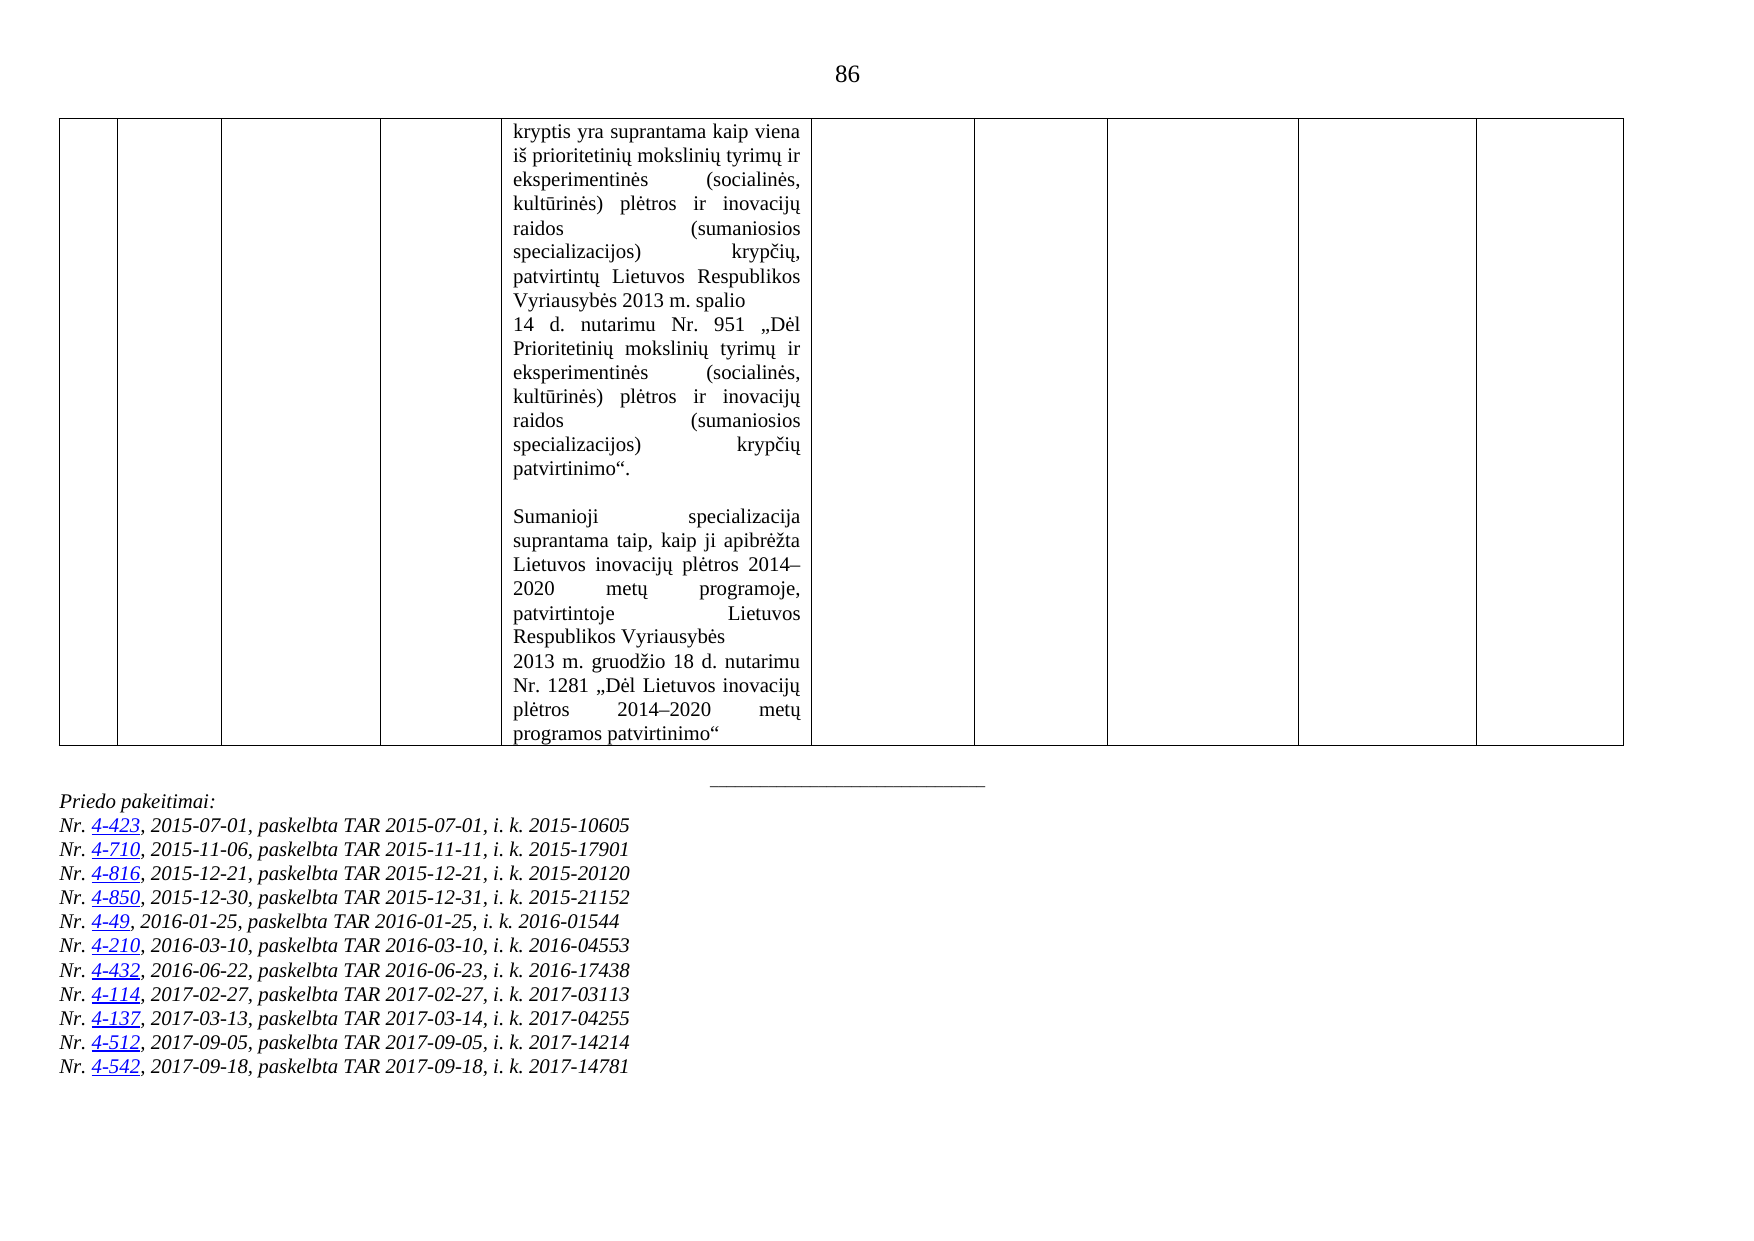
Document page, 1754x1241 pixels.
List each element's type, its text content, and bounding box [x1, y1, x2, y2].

text Nr. 4-210, 2016-03-10, paskelbta TAR 2016-03-10, i. k. 2016-04553 [59, 933, 1636, 957]
table_cell [1477, 119, 1623, 745]
table_cell [1108, 119, 1298, 745]
table_cell kryptis yra suprantama kaip viena iš prioritetinių mokslinių tyrimų ir eksperimentinės (socialinės, kultūrinės) plėtros ir inovacijų raidos (sumaniosios specializacijos) krypčių, patvirtintų Lietuvos Respublikos Vyriausybės 2013 m. spalio 14 d. nutarimu Nr. 951 „Dėl Prioritetinių mokslinių tyrimų ir eksperimentinės (socialinės, kultūrinės) plėtros ir inovacijų raidos (sumaniosios specializacijos) krypčių patvirtinimo“. Sumanioji specializacija suprantama taip, kaip ji apibrėžta Lietuvos inovacijų plėtros 2014–2020 metų programoje, patvirtintoje Lietuvos Respublikos Vyriausybės 2013 m. gruodžio 18 d. nutarimu Nr. 1281 „Dėl Lietuvos inovacijų plėtros 2014–2020 metų programos patvirtinimo“ [502, 119, 811, 745]
table_cell [381, 119, 501, 745]
text Nr. 4-423, 2015-07-01, paskelbta TAR 2015-07-01, i. k. 2015-10605 [59, 813, 1636, 837]
text Nr. 4-49, 2016-01-25, paskelbta TAR 2016-01-25, i. k. 2016-01544 [59, 909, 1636, 933]
table_cell [60, 119, 117, 745]
text Nr. 4-710, 2015-11-06, paskelbta TAR 2015-11-11, i. k. 2015-17901 [59, 837, 1636, 861]
table_cell [812, 119, 974, 745]
table_cell [975, 119, 1107, 745]
text _________________________________ [59, 770, 1636, 789]
table_cell [118, 119, 221, 745]
text Nr. 4-512, 2017-09-05, paskelbta TAR 2017-09-05, i. k. 2017-14214 [59, 1030, 1636, 1054]
text Nr. 4-850, 2015-12-30, paskelbta TAR 2015-12-31, i. k. 2015-21152 [59, 885, 1636, 909]
text Nr. 4-137, 2017-03-13, paskelbta TAR 2017-03-14, i. k. 2017-04255 [59, 1006, 1636, 1030]
text Priedo pakeitimai: [59, 789, 1636, 813]
table_cell [222, 119, 380, 745]
text Nr. 4-114, 2017-02-27, paskelbta TAR 2017-02-27, i. k. 2017-03113 [59, 982, 1636, 1006]
text Nr. 4-816, 2015-12-21, paskelbta TAR 2015-12-21, i. k. 2015-20120 [59, 861, 1636, 885]
text Nr. 4-432, 2016-06-22, paskelbta TAR 2016-06-23, i. k. 2016-17438 [59, 957, 1636, 982]
text Nr. 4-542, 2017-09-18, paskelbta TAR 2017-09-18, i. k. 2017-14781 [59, 1054, 1636, 1078]
table_cell [1299, 119, 1476, 745]
